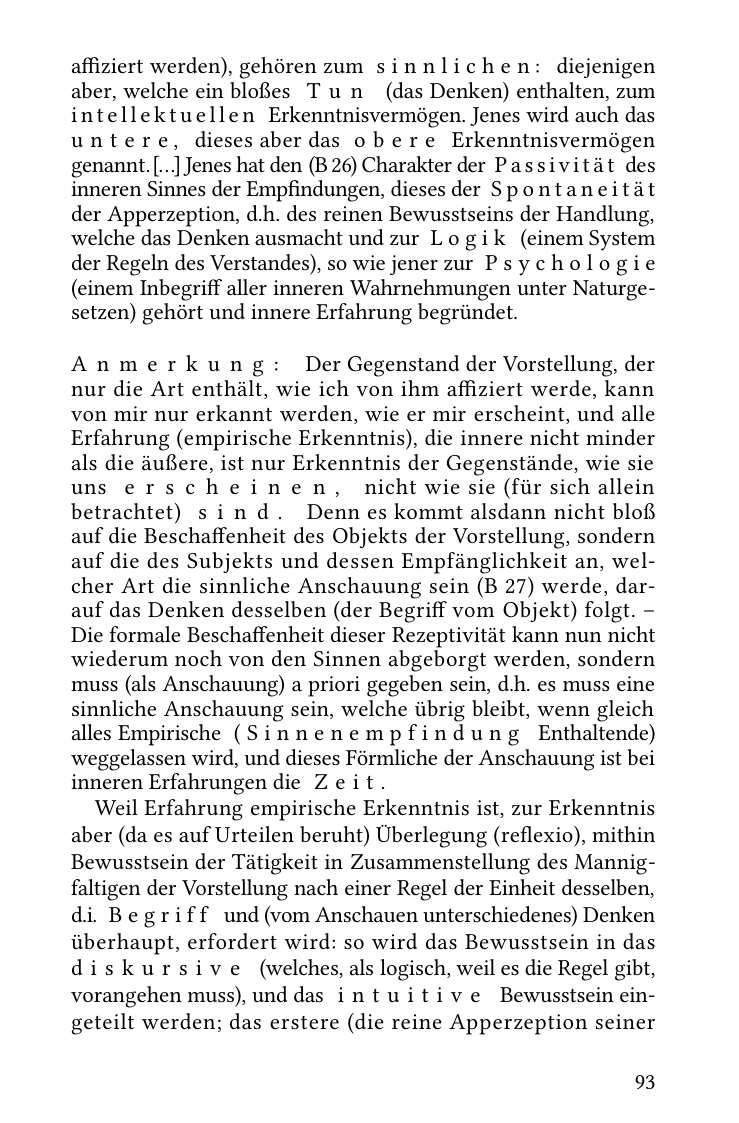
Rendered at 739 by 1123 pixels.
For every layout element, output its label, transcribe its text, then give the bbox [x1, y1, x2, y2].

text Anmerkung: Der Gegenstand der Vorstellung, der nur die Art enthält, wie ich von ihm affiziert werde, kann von mir nur erkannt werden, wie er mir erscheint, und alle Erfahrung (empirische Erkenntnis), die innere nicht minder als die äußere, ist nur Erkenntnis der Gegenstände, wie sie uns erscheinen, nicht wie sie (für sich allein betrachtet) sind. Denn es kommt alsdann nicht bloß auf die Beschaffenheit des Objekts der Vorstellung, sondern auf die des Subjekts und dessen Empfänglichkeit an, wel­cher Art die sinnliche Anschauung sein (B 27) werde, dar­auf das Denken desselben (der Begriff vom Objekt) folgt. – Die formale Beschaffenheit dieser Rezeptivität kann nun nicht wiederum noch von den Sinnen abgeborgt werden, sondern muss (als Anschauung) a priori gegeben sein, d.h. es muss eine sinnliche Anschauung sein, welche übrig bleibt, wenn gleich alles Empirische (Sinnenempf​indung Enthaltende) weggelassen wird, und dieses Förmliche der Anschauung ist bei inneren Erfahrungen die Zeit. [71, 351, 656, 795]
text Weil Erfahrung empirische Erkenntnis ist, zur Erkenntnis aber (da es auf Urteilen beruht) Überlegung (reflexio), mithin Bewusstsein der Tätigkeit in Zusammenstellung des Mannig­faltigen der Vorstellung nach einer Regel der Einheit desselben, d.i. Begrif​f und (vom Anschauen unterschiedenes) Denken überhaupt, erfordert wird: so wird das Bewusstsein in das diskursive (welches, als logisch, weil es die Regel gibt, vorangehen muss), und das intuitive Bewusstsein ein­geteilt werden; das erstere (die reine Apperzeption seiner [71, 795, 656, 1035]
text affiziert werden), gehören zum sinnlichen: diejenigen aber, welche ein bloßes Tun (das Denken) enthalten, zum intellektuellen Erkenntnisvermögen. Jenes wird auch das untere, dieses aber das obere Erkenntnisvermögen genannt. […] Jenes hat den (B 26) Charakter der Passivität des inneren Sinnes der Empfindungen, dieses der Spontaneität der Apperzeption, d.h. des reinen Bewusstseins der Handlung, welche das Denken ausmacht und zur Logik (einem System der Regeln des Verstandes), so wie jener zur Psychologie (einem Inbegriff aller inneren Wahrnehmungen unter Naturge­setzen) gehört und innere Erfahrung begründet. [71, 53, 656, 325]
